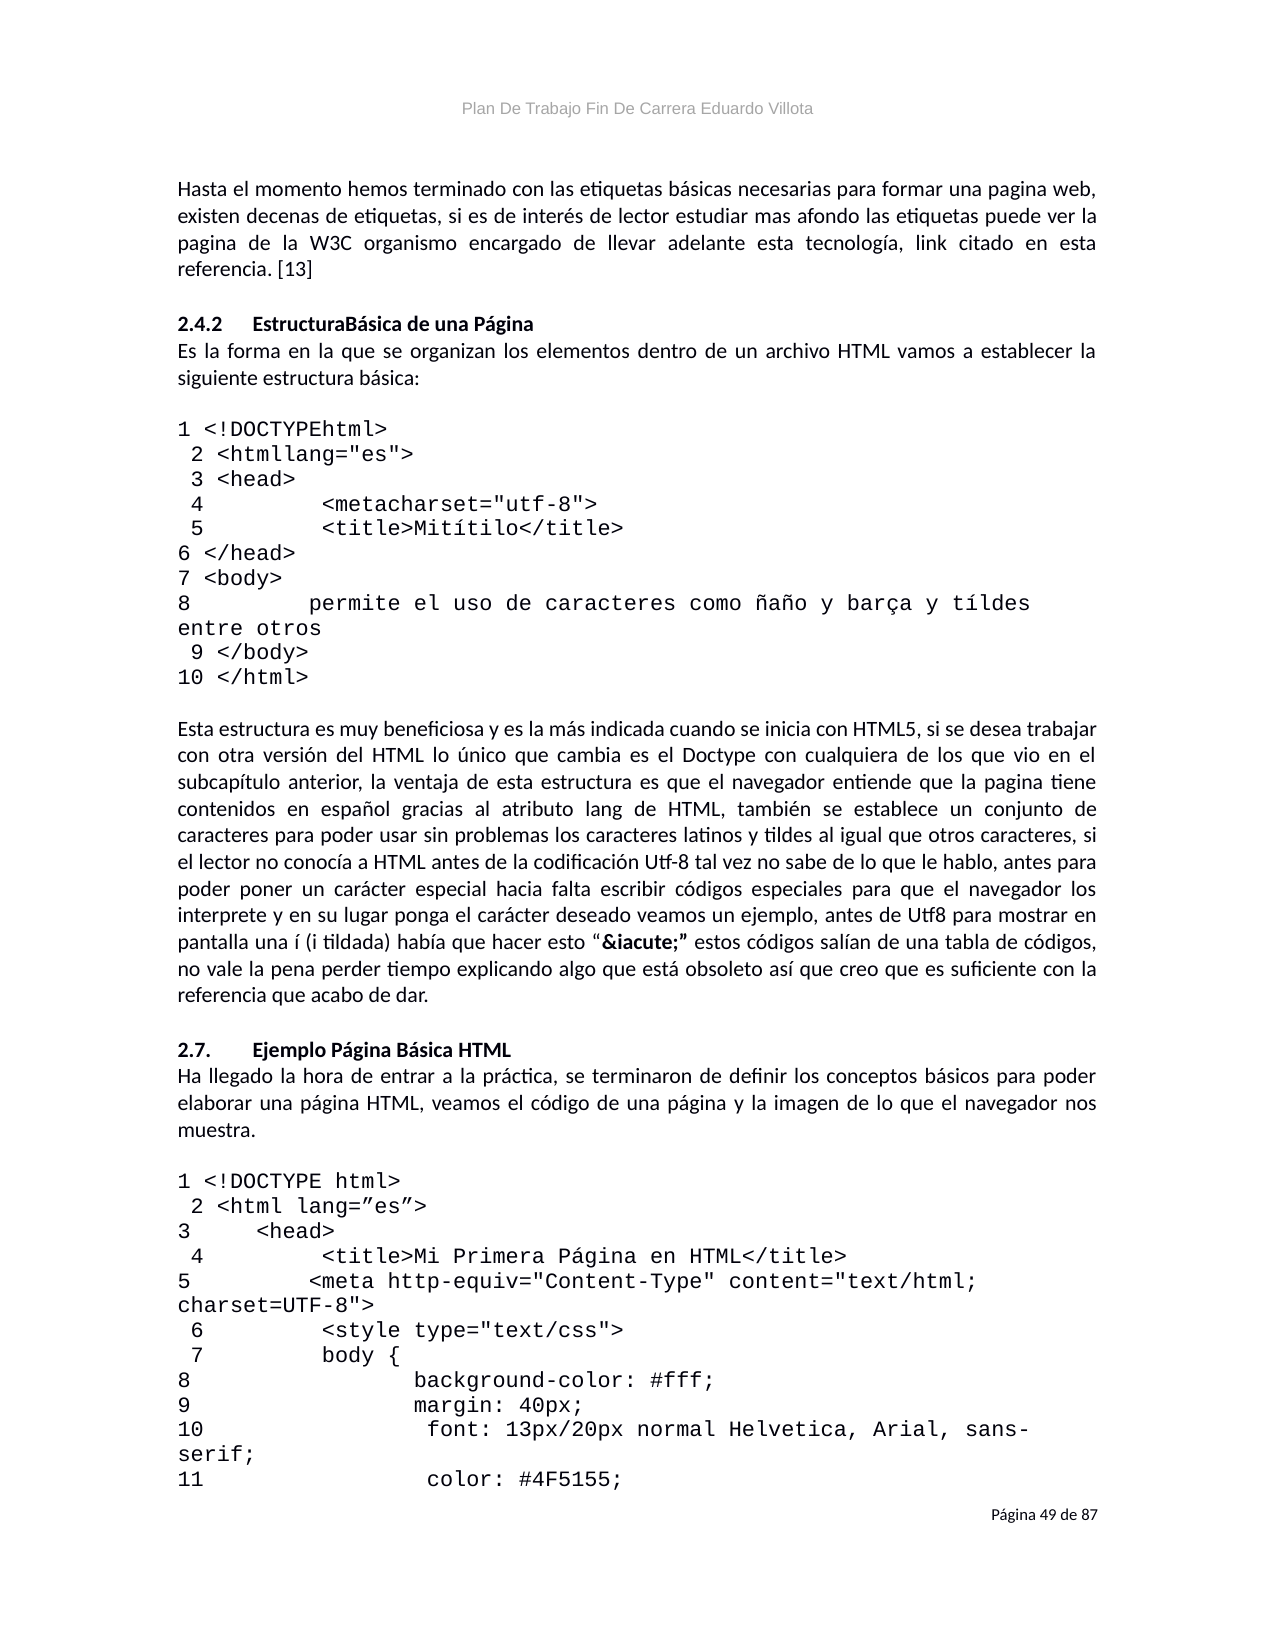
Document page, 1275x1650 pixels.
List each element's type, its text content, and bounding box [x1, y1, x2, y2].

text 4 <metacharset="utf-8"> [177, 493, 1098, 517]
text 10 font: 13px/20px normal Helvetica, Arial, sans-serif; [177, 1419, 1098, 1468]
text 9 </body> [177, 641, 1098, 666]
text 4 <title>Mi Primera Página en HTML</title> [177, 1245, 1098, 1270]
text 2.7. Ejemplo Página Básica HTML [177, 1036, 1098, 1063]
text 9 margin: 40px; [177, 1394, 1098, 1419]
text 8 permite el uso de caracteres como ñaño y barça y tíldes entre otros [177, 592, 1098, 641]
text 1 <!DOCTYPE html> [177, 1171, 1098, 1196]
text 3 <head> [177, 1220, 1098, 1245]
text 6 </head> [177, 542, 1098, 567]
text 5 <title>Mitítilo</title> [177, 517, 1098, 542]
text Esta estructura es muy beneficiosa y es la más indicada cuando se inicia con HTML5, si se desea trabajar con otra versión del HTML lo único que cambia es el Doctype con cualquiera de los que vio en el subcapítulo anterior, la ventaja de esta estructura es que el navegador entiende que la pagina tiene contenidos en español gracias al atributo lang de HTML, también se establece un conjunto de caracteres para poder usar sin problemas los caracteres latinos y tildes al igual que otros caracteres, si el lector no conocía a HTML antes de la codificación Utf-8 tal vez no sabe de lo que le hablo, antes para poder poner un carácter especial hacia falta escribir códigos especiales para que el navegador los interprete y en su lugar ponga el carácter deseado veamos un ejemplo, antes de Utf8 para mostrar en pantalla una í (i tildada) había que hacer esto “&iacute;” estos códigos salían de una tabla de códigos, no vale la pena perder tiempo explicando algo que está obsoleto así que creo que es suficiente con la referencia que acabo de dar. [177, 715, 1098, 1008]
text Es la forma en la que se organizan los elementos dentro de un archivo HTML vamos a establecer la siguiente estructura básica: [177, 337, 1098, 390]
text 10 </html> [177, 666, 1098, 691]
text 7 body { [177, 1344, 1098, 1369]
text Ha llegado la hora de entrar a la práctica, se terminaron de definir los conceptos básicos para poder elaborar una página HTML, veamos el código de una página y la imagen de lo que el navegador nos muestra. [177, 1063, 1098, 1143]
text 5 <meta http-equiv="Content-Type" content="text/html; charset=UTF-8"> [177, 1270, 1098, 1319]
text 11 color: #4F5155; [177, 1468, 1098, 1493]
text 7 <body> [177, 567, 1098, 592]
text 6 <style type="text/css"> [177, 1319, 1098, 1344]
text 2.4.2 EstructuraBásica de una Página [177, 310, 1098, 337]
text 3 <head> [177, 468, 1098, 493]
text 2 <htmllang="es"> [177, 443, 1098, 468]
text 8 background-color: #fff; [177, 1369, 1098, 1394]
text 2 <html lang=”es”> [177, 1196, 1098, 1220]
text Hasta el momento hemos terminado con las etiquetas básicas necesarias para formar una pagina web, existen decenas de etiquetas, si es de interés de lector estudiar mas afondo las etiquetas puede ver la pagina de la W3C organismo encargado de llevar adelante esta tecnología, link citado en esta referencia. [13] [177, 176, 1098, 282]
text 1 <!DOCTYPEhtml> [177, 418, 1098, 443]
